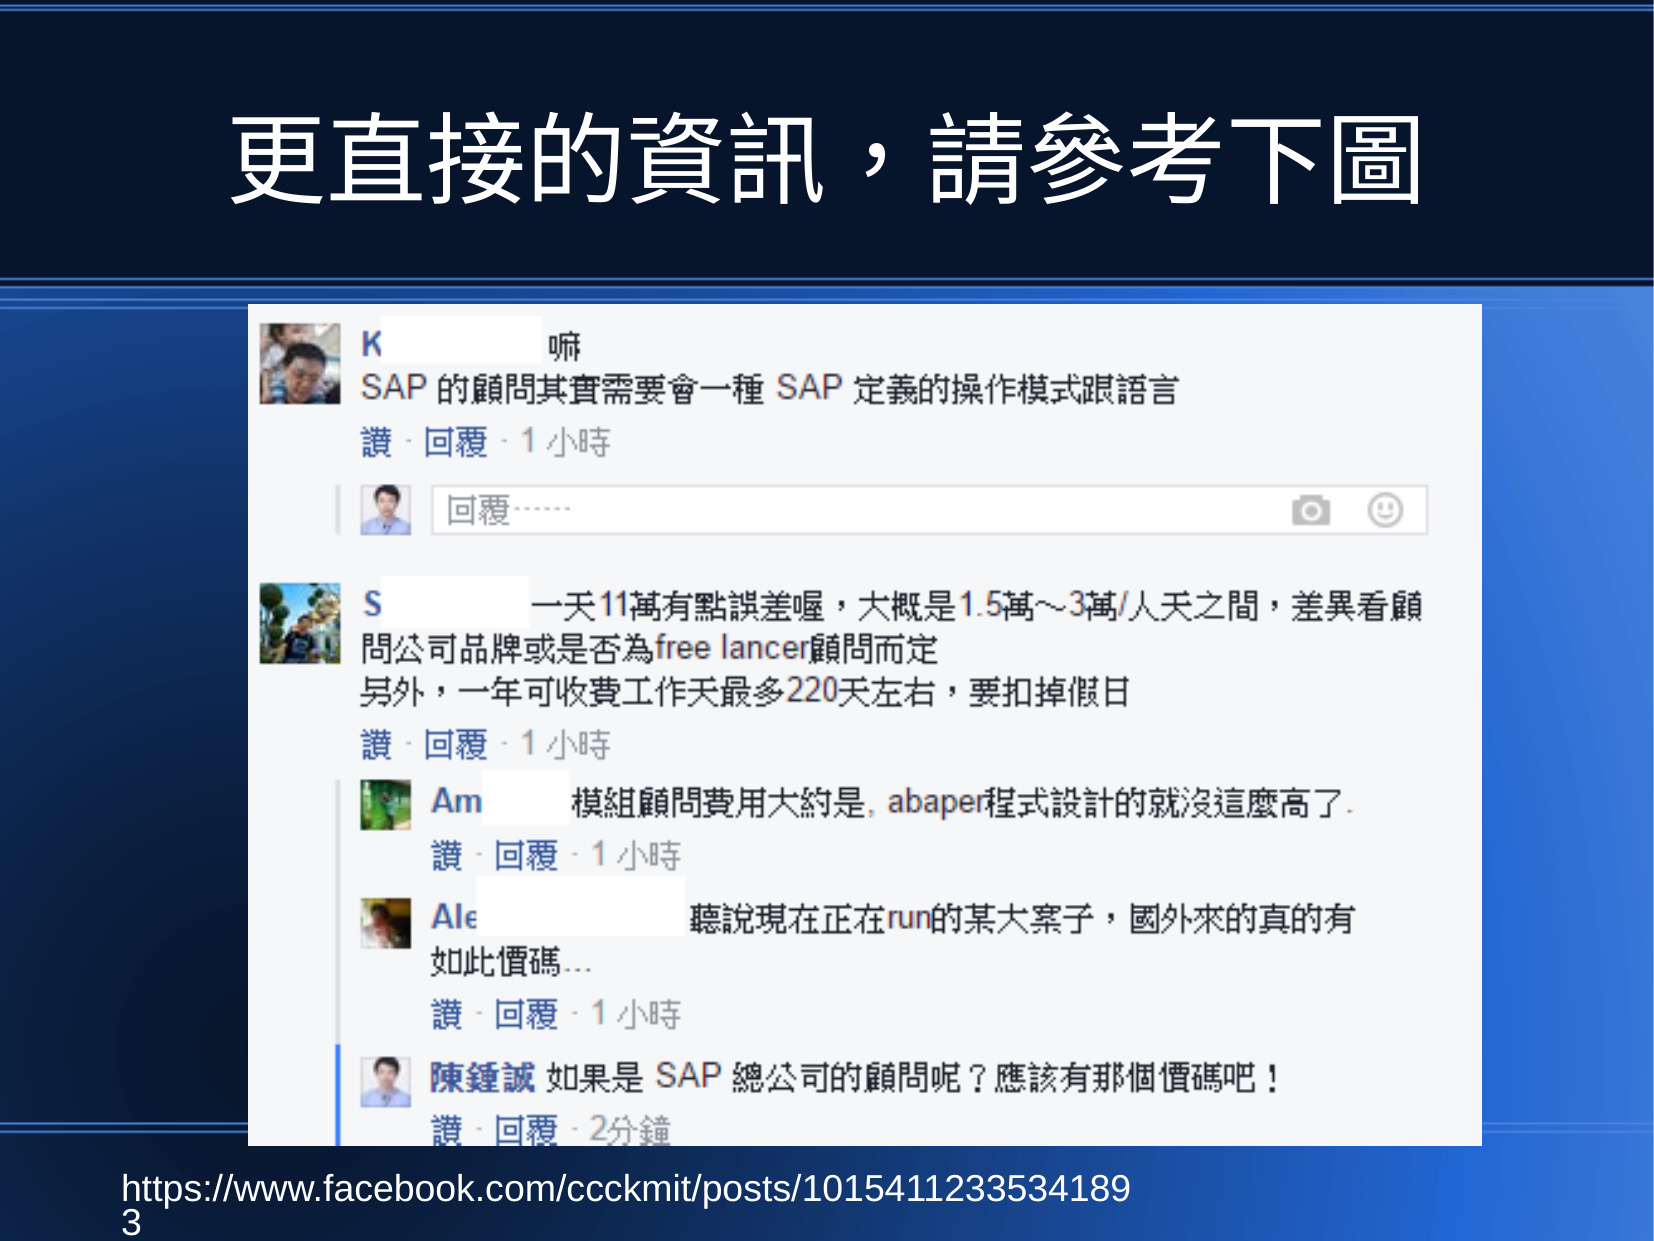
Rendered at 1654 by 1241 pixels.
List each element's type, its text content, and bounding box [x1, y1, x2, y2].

picture [0, 0, 1654, 1241]
title 更直接的資訊，請參考下圖 [82, 49, 1571, 257]
text_box https://www.facebook.com/ccckmit/posts/10154112335341893 [106, 1159, 1165, 1217]
